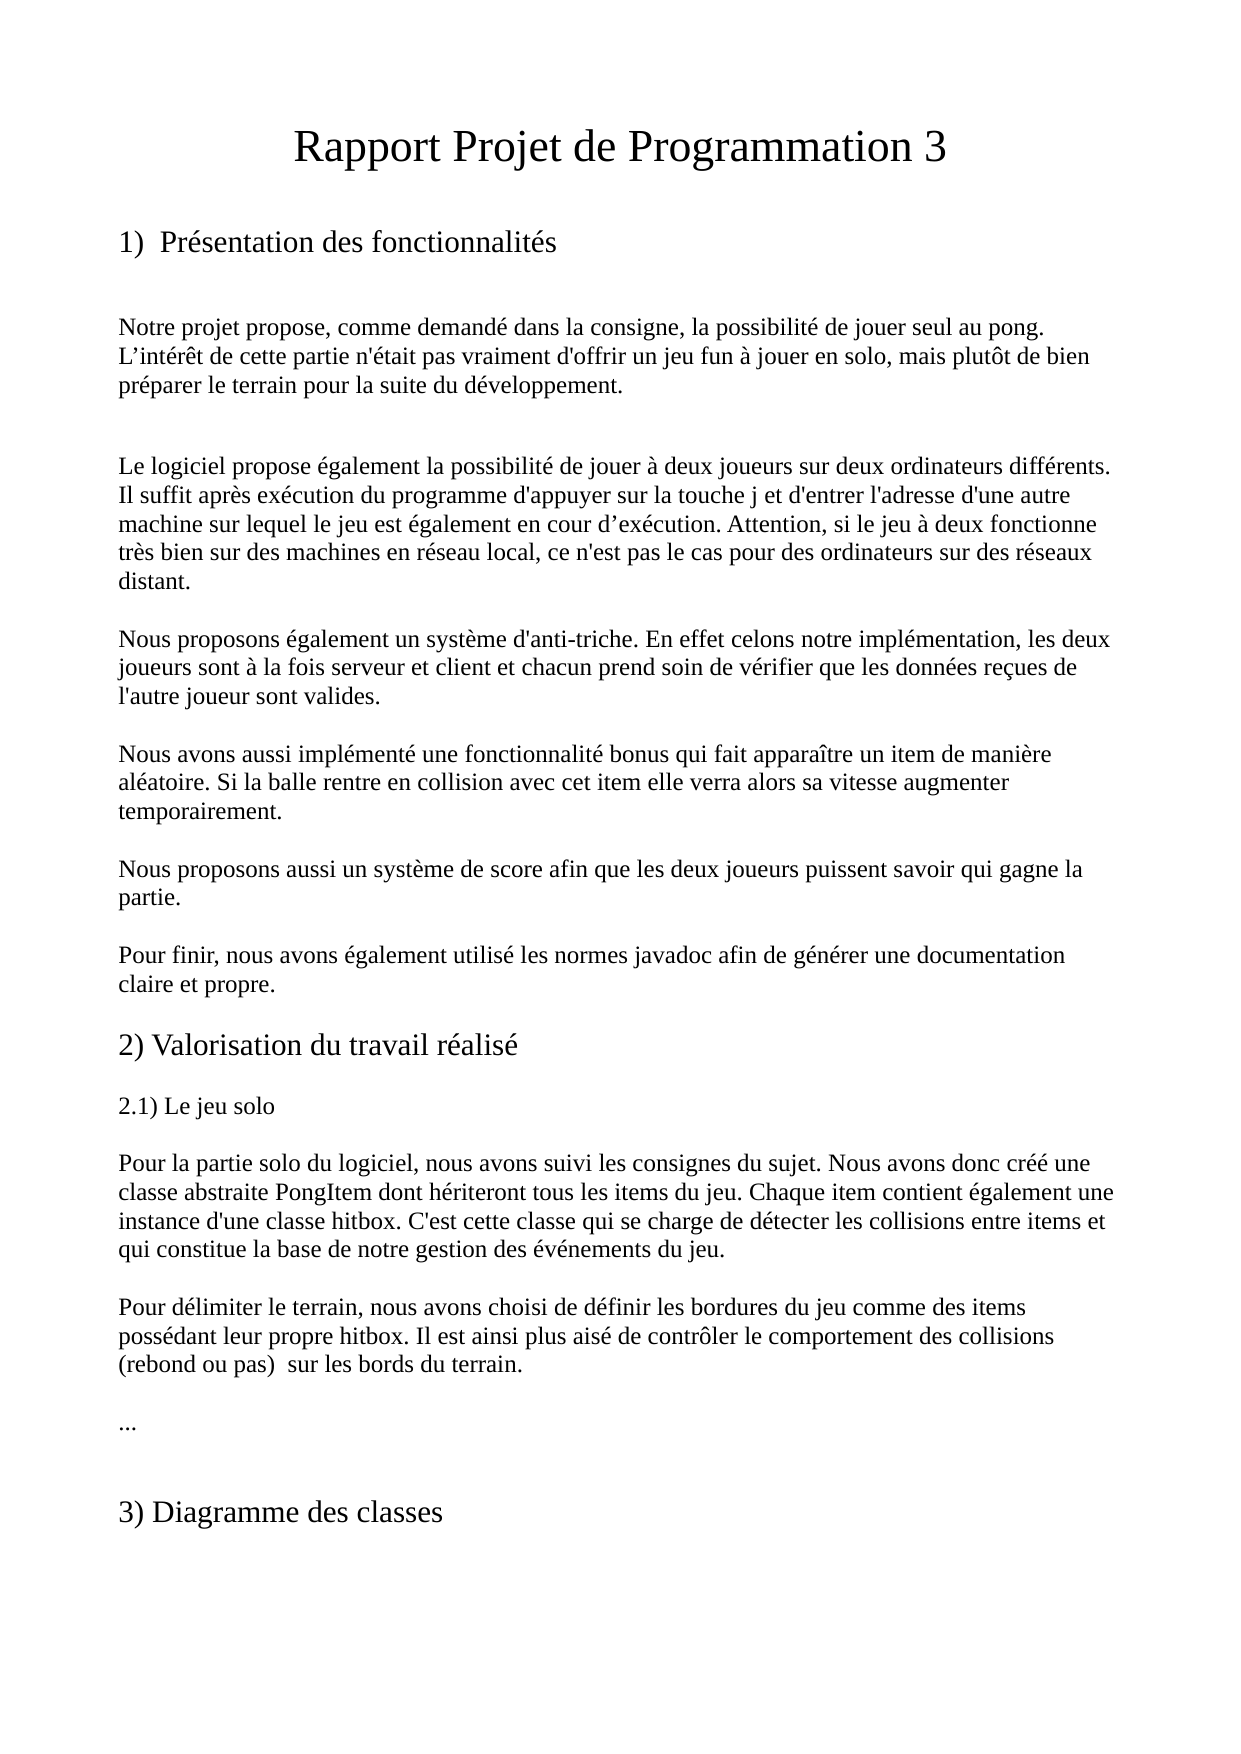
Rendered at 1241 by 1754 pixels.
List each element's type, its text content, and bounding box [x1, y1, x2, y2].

text Nous avons aussi implémenté une fonctionnalité bonus qui fait apparaître un item de manière aléatoire. Si la balle rentre en collision avec cet item elle verra alors sa vitesse augmenter temporairement. [118, 739, 1122, 825]
text Pour finir, nous avons également utilisé les normes javadoc afin de générer une documentation claire et propre. [118, 940, 1122, 997]
text Rapport Projet de Programmation 3 [118, 118, 1122, 171]
text Notre projet propose, comme demandé dans la consigne, la possibilité de jouer seul au pong. L’intérêt de cette partie n'était pas vraiment d'offrir un jeu fun à jouer en solo, mais plutôt de bien préparer le terrain pour la suite du développement. [118, 312, 1122, 398]
text Pour délimiter le terrain, nous avons choisi de définir les bordures du jeu comme des items possédant leur propre hitbox. Il est ainsi plus aisé de contrôler le comportement des collisions (rebond ou pas) sur les bords du terrain. [118, 1292, 1122, 1378]
text 2) Valorisation du travail réalisé [118, 1026, 1122, 1062]
text Nous proposons également un système d'anti-triche. En effet celons notre implémentation, les deux joueurs sont à la fois serveur et client et chacun prend soin de vérifier que les données reçues de l'autre joueur sont valides. [118, 624, 1122, 710]
text ... [118, 1407, 1122, 1436]
text Pour la partie solo du logiciel, nous avons suivi les consignes du sujet. Nous avons donc créé une classe abstraite PongItem dont hériteront tous les items du jeu. Chaque item contient également une instance d'une classe hitbox. C'est cette classe qui se charge de détecter les collisions entre items et qui constitue la base de notre gestion des événements du jeu. [118, 1148, 1122, 1263]
text 2.1) Le jeu solo [118, 1091, 1122, 1119]
text 1) Présentation des fonctionnalités [118, 223, 1122, 259]
text Nous proposons aussi un système de score afin que les deux joueurs puissent savoir qui gagne la partie. [118, 854, 1122, 911]
text 3) Diagramme des classes [118, 1493, 1122, 1529]
text Le logiciel propose également la possibilité de jouer à deux joueurs sur deux ordinateurs différents. Il suffit après exécution du programme d'appuyer sur la touche j et d'entrer l'adresse d'une autre machine sur lequel le jeu est également en cour d’exécution. Attention, si le jeu à deux fonctionne très bien sur des machines en réseau local, ce n'est pas le cas pour des ordinateurs sur des réseaux distant. [118, 451, 1122, 595]
